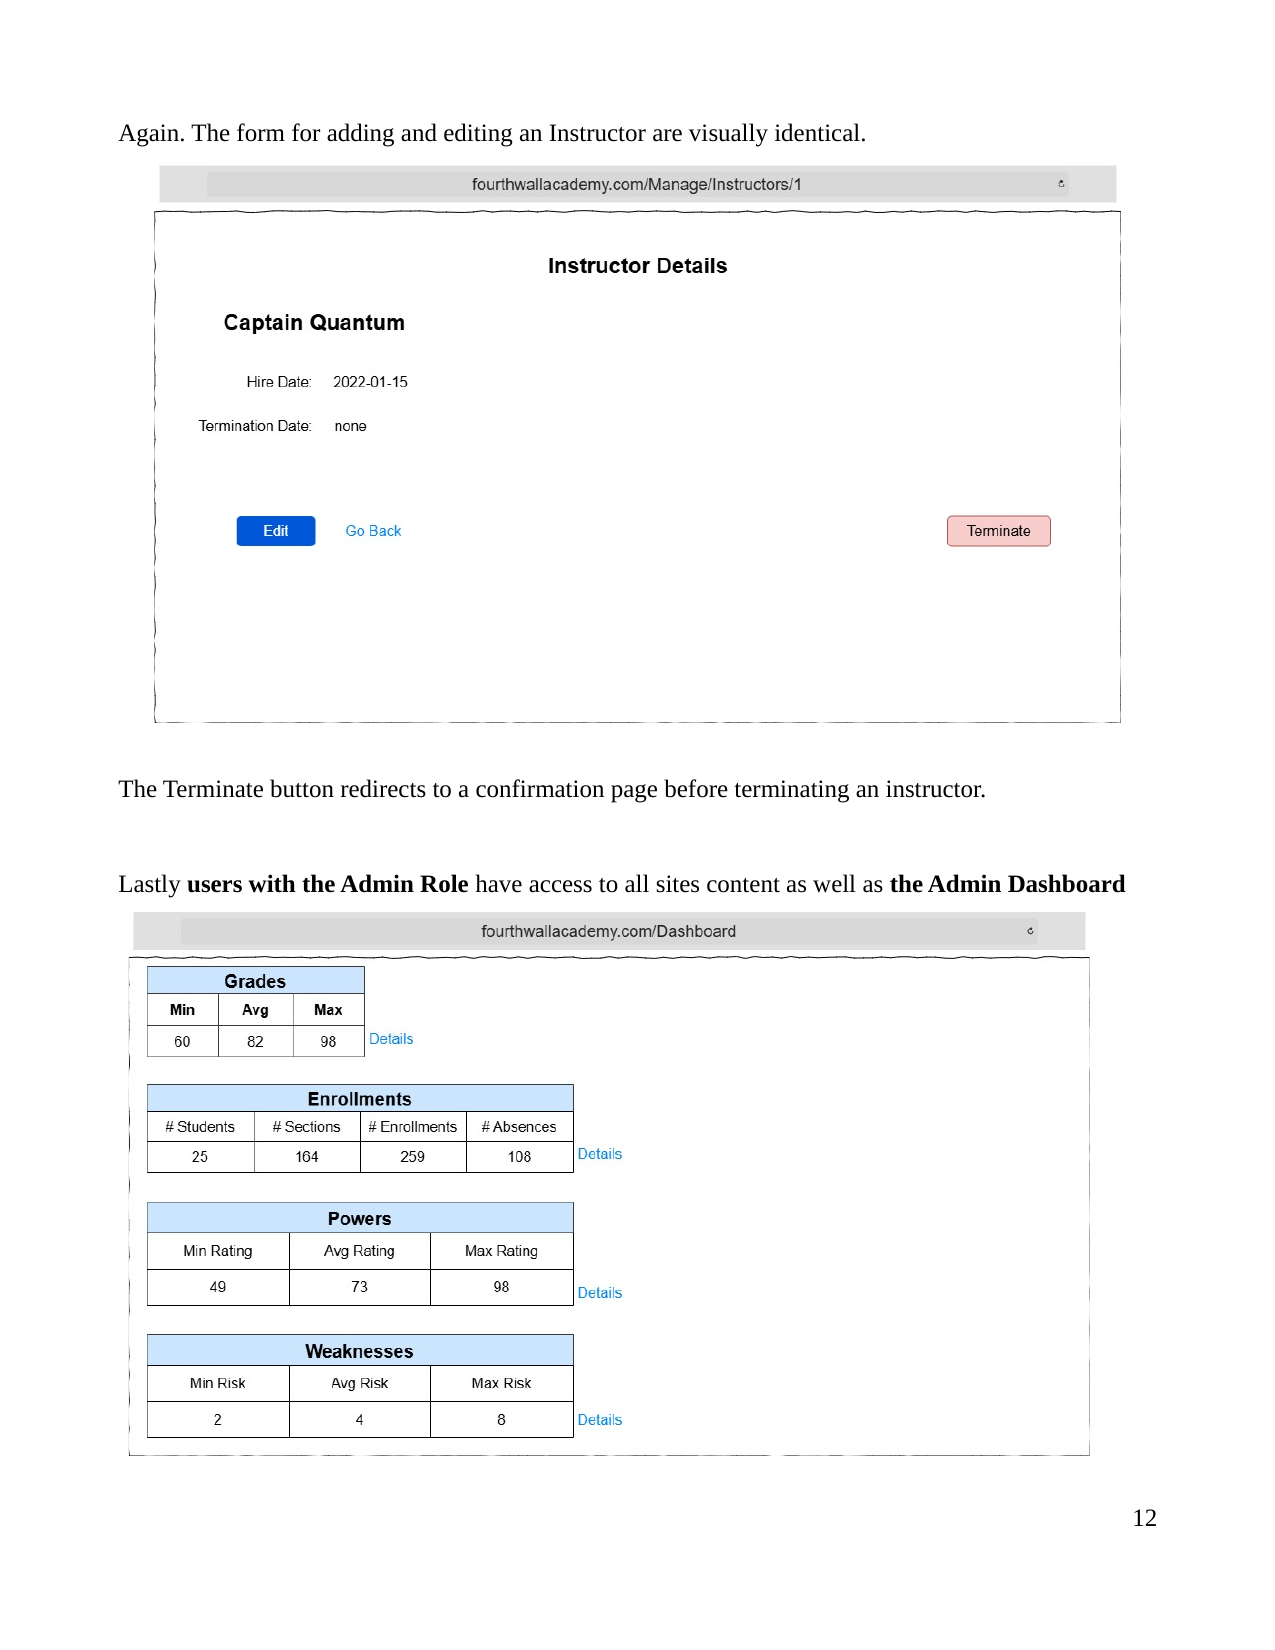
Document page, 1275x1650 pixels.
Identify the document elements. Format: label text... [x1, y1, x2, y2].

picture [128, 912, 1090, 1456]
text Again. The form for adding and editing an Instructor are visually identical. [118, 118, 1157, 147]
text The Terminate button redirects to a confirmation page before terminating an instructor. [118, 774, 1157, 803]
picture [154, 165, 1121, 723]
text Lastly users with the Admin Role have access to all sites content as well as the Admin Dashboard [118, 869, 1157, 898]
